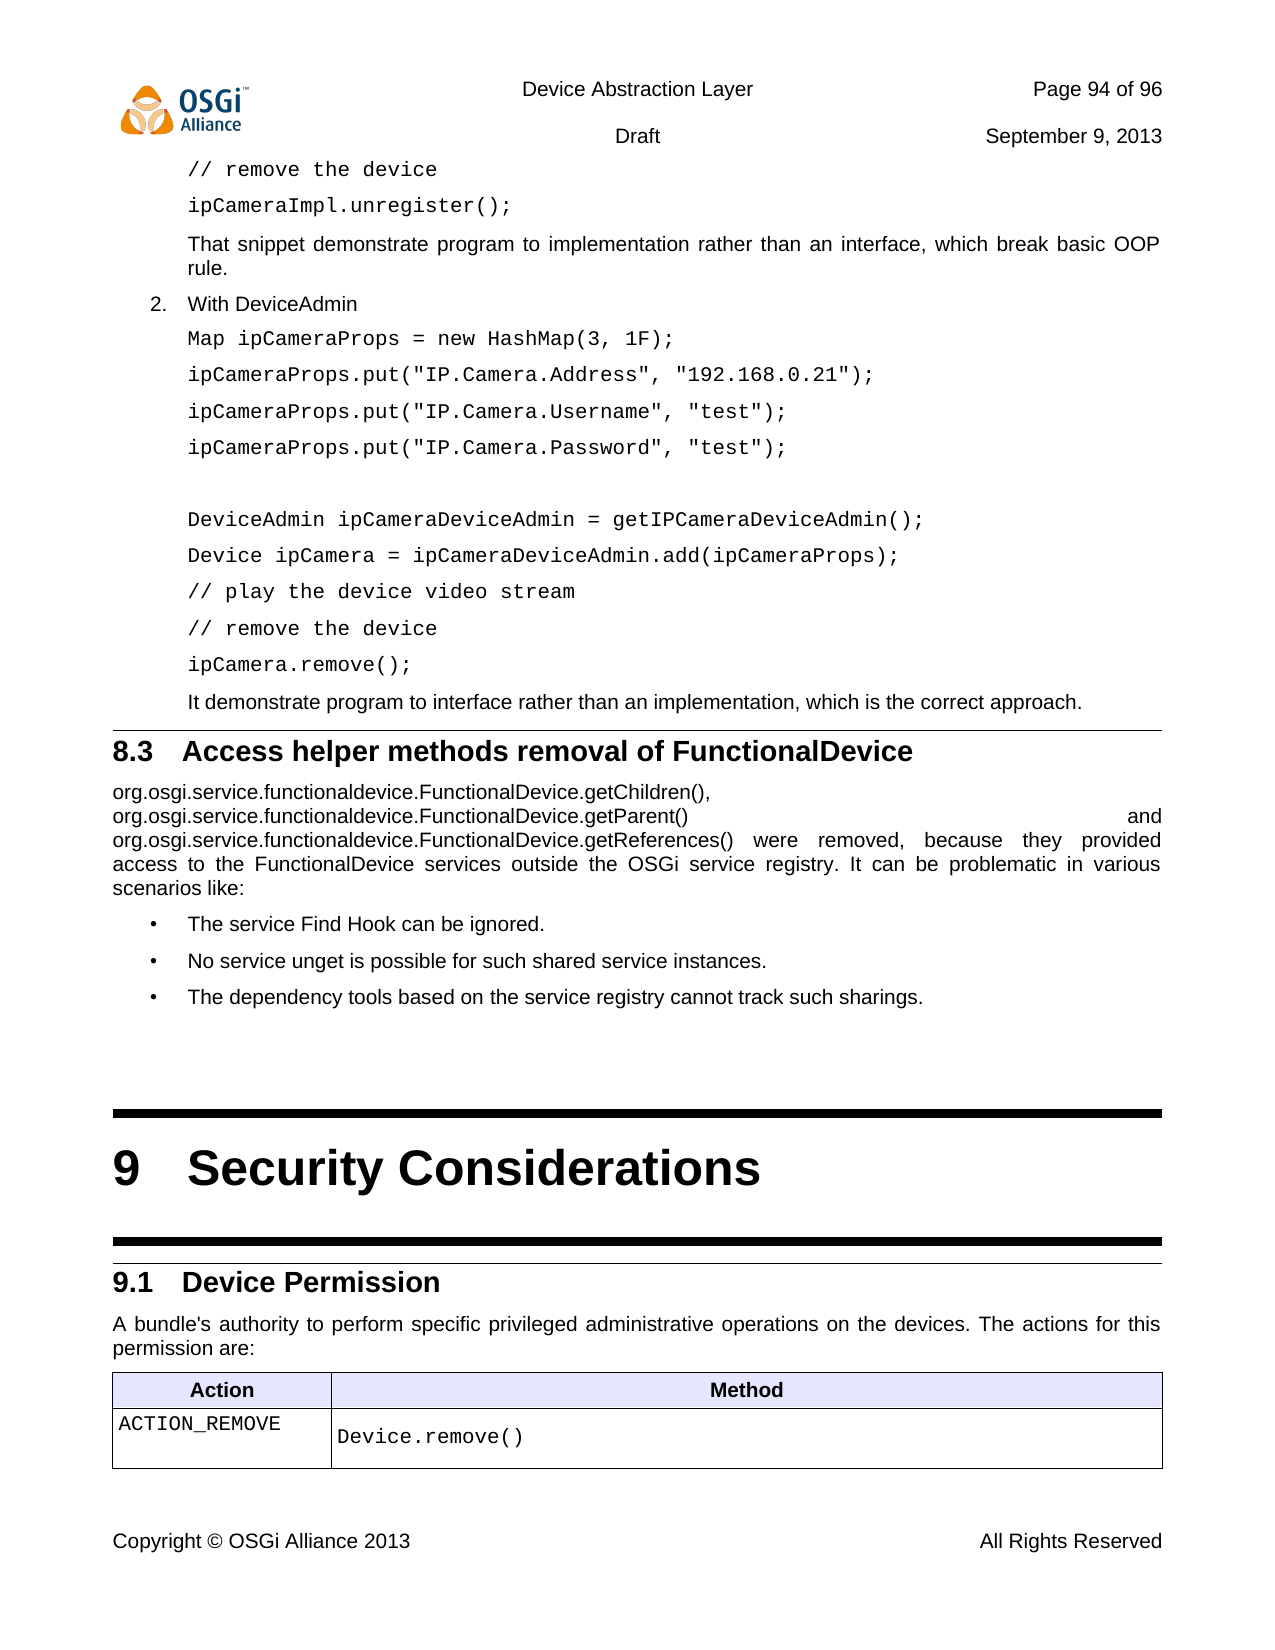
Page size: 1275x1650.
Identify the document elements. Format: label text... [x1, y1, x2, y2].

text A bundle's authority to perform specific privileged administrative operations on the devices. The actions for this permission are: [112, 1312, 1162, 1359]
list That snippet demonstrate program to implementation rather than an interface, which break basic OOP rule. [150, 231, 1162, 279]
list It demonstrate program to interface rather than an implementation, which is the correct approach. [150, 690, 1162, 714]
picture [113, 78, 257, 142]
list The dependency tools based on the service registry cannot track such sharings. [150, 985, 1162, 1009]
subtitle Access helper methods removal of FunctionalDevice [112, 731, 1162, 767]
list Device ipCamera = ipCameraDeviceAdmin.add(ipCameraProps); [150, 545, 1162, 569]
table_header Method [332, 1373, 1162, 1407]
list // remove the device [150, 617, 1162, 641]
list ipCamera.remove(); [150, 654, 1162, 677]
table_header Action [113, 1373, 331, 1407]
text org.osgi.service.functionaldevice.FunctionalDevice.getChildren(), org.osgi.service.functionaldevice.FunctionalDevice.getParent() and org.osgi.service.functionaldevice.FunctionalDevice.getReferences() were removed, because they provided access to the FunctionalDevice services outside the OSGi service registry. It can be problematic in various scenarios like: [112, 779, 1162, 899]
list ipCameraProps.put("IP.Camera.Username", "test"); [150, 401, 1162, 424]
list No service unget is possible for such shared service instances. [150, 948, 1162, 972]
list ipCameraImpl.unregister(); [150, 195, 1162, 219]
list DeviceAdmin ipCameraDeviceAdmin = getIPCameraDeviceAdmin(); [150, 509, 1162, 533]
table_cell ACTION_REMOVE [113, 1409, 331, 1468]
list ipCameraProps.put("IP.Camera.Address", "192.168.0.21"); [150, 364, 1162, 388]
list // play the device video stream [150, 581, 1162, 605]
table_cell Device.remove() [332, 1409, 1162, 1468]
list ipCameraProps.put("IP.Camera.Password", "test"); [150, 437, 1162, 460]
subtitle Device Permission [112, 1264, 1162, 1299]
list Map ipCameraProps = new HashMap(3, 1F); [150, 328, 1162, 352]
list // remove the device [150, 159, 1162, 183]
subtitle Security Considerations [112, 1110, 1162, 1246]
list With DeviceAdmin [150, 292, 1162, 316]
list The service Find Hook can be ignored. [150, 912, 1162, 936]
